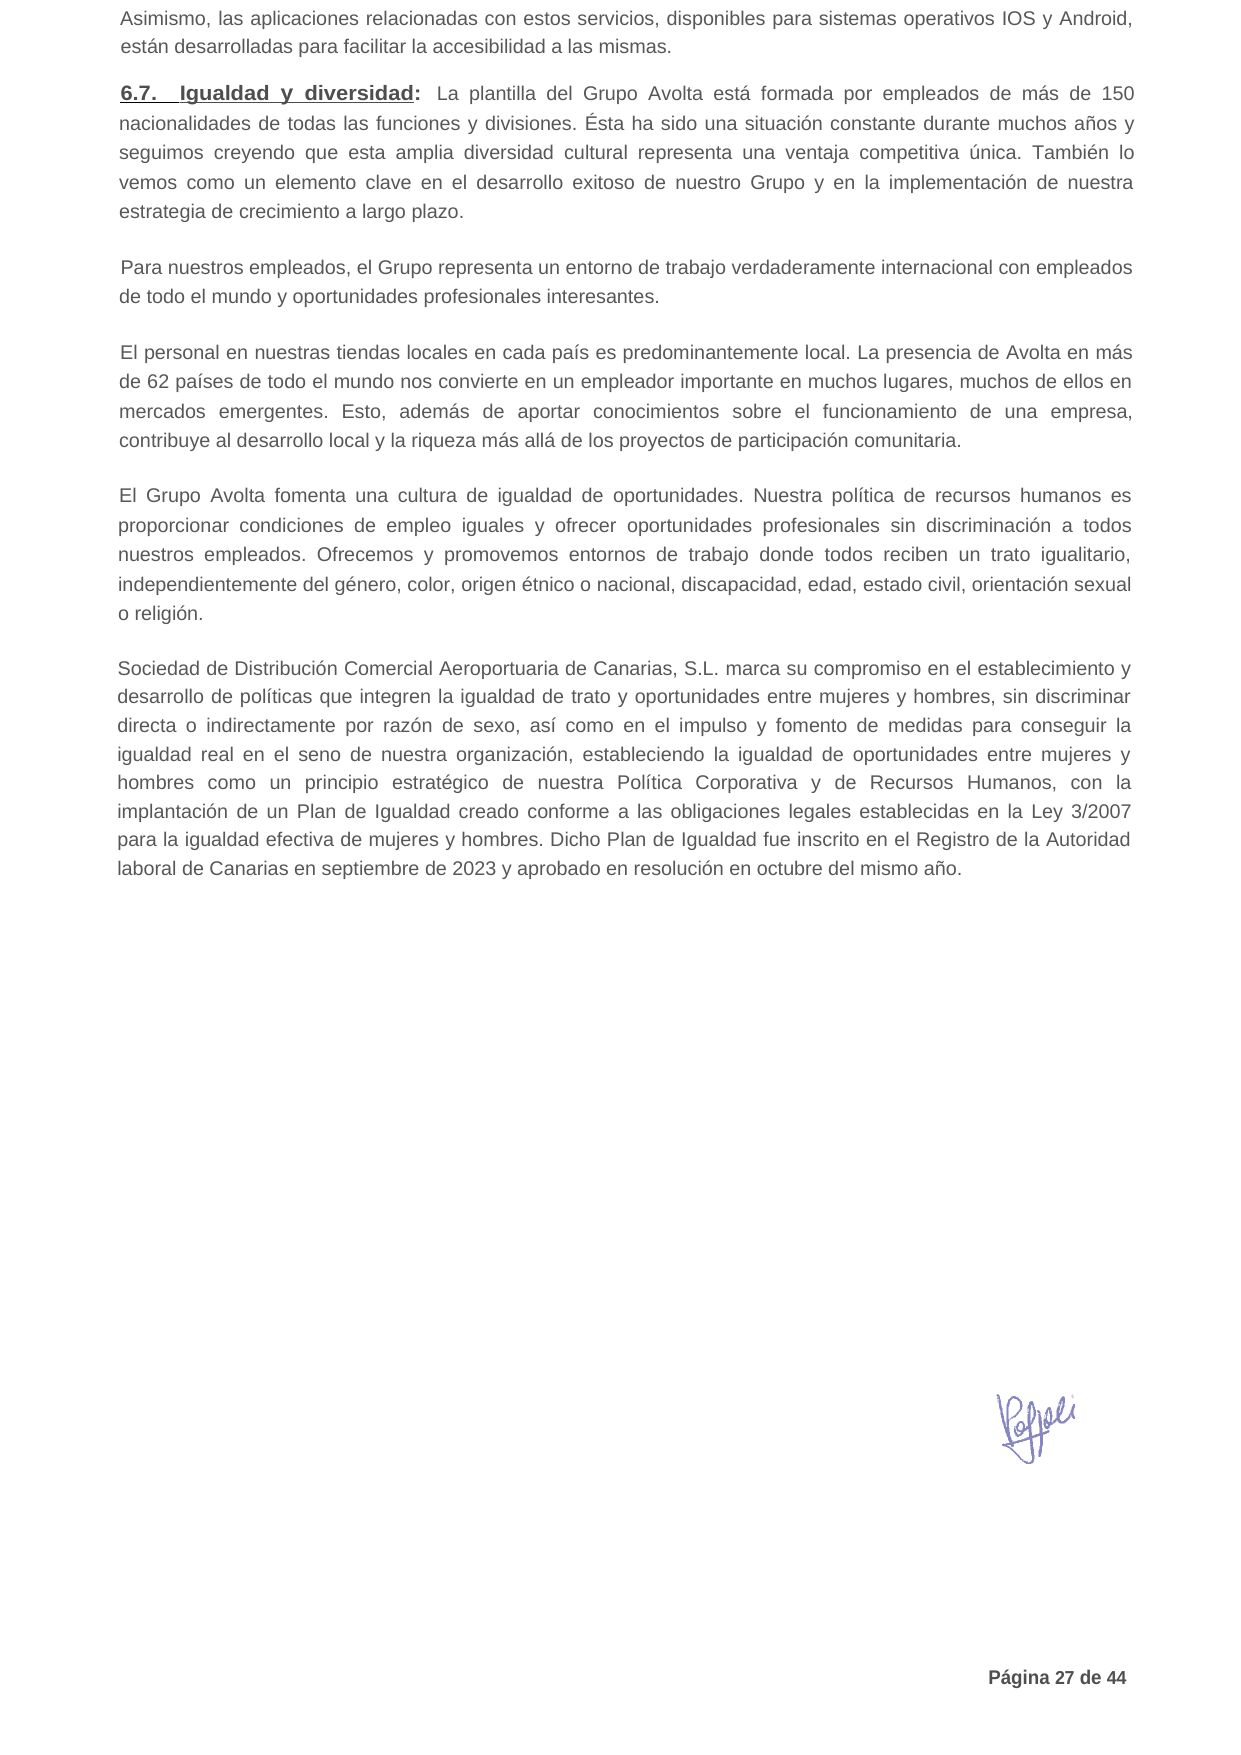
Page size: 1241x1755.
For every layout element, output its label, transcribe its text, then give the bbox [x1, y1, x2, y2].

text 6.7. Igualdad y diversidad: La plantilla del Grupo Avolta está formada por empleados de más de 150 nacionalidades de todas las funciones y divisiones. Ésta ha sido una situación constante durante muchos años y seguimos creyendo que esta amplia diversidad cultural representa una ventaja competitiva única. También lo vemos como un elemento clave en el desarrollo exitoso de nuestro Grupo y en la implementación de nuestra estrategia de crecimiento a largo plazo. [119, 80, 1136, 223]
text El personal en nuestras tiendas locales en cada país es predominantemente local. La presencia de Avolta en más de 62 países de todo el mundo nos convierte en un empleador importante en muchos lugares, muchos de ellos en mercados emergentes. Esto, además de aportar conocimientos sobre el funcionamiento de una empresa, contribuye al desarrollo local y la riqueza más allá de los proyectos de participación comunitaria. [119, 341, 1134, 452]
text Asimismo, las aplicaciones relacionadas con estos servicios, disponibles para sistemas operativos IOS y Android, están desarrolladas para facilitar la accesibilidad a las mismas. [120, 6, 1135, 58]
text Sociedad de Distribución Comercial Aeroportuaria de Canarias, S.L. marca su compromiso en el establecimiento y desarrollo de políticas que integren la igualdad de trato y oportunidades entre mujeres y hombres, sin discriminar directa o indirectamente por razón de sexo, así como en el impulso y fomento de medidas para conseguir la igualdad real en el seno de nuestra organización, estableciendo la igualdad de oportunidades entre mujeres y hombres como un principio estratégico de nuestra Política Corporativa y de Recursos Humanos, con la implantación de un Plan de Igualdad creado conforme a las obligaciones legales establecidas en la Ley 3/2007 para la igualdad efectiva de mujeres y hombres. Dicho Plan de Igualdad fue inscrito en el Registro de la Autoridad laboral de Canarias en septiembre de 2023 y aprobado en resolución en octubre del mismo año. [117, 657, 1133, 879]
text El Grupo Avolta fomenta una cultura de igualdad de oportunidades. Nuestra política de recursos humanos es proporcionar condiciones de empleo iguales y ofrecer oportunidades profesionales sin discriminación a todos nuestros empleados. Ofrecemos y promovemos entornos de trabajo donde todos reciben un trato igualitario, independientemente del género, color, origen étnico o nacional, discapacidad, edad, estado civil, orientación sexual o religión. [118, 484, 1133, 624]
text Para nuestros empleados, el Grupo representa un entorno de trabajo verdaderamente internacional con empleados de todo el mundo y oportunidades profesionales interesantes. [119, 256, 1134, 308]
